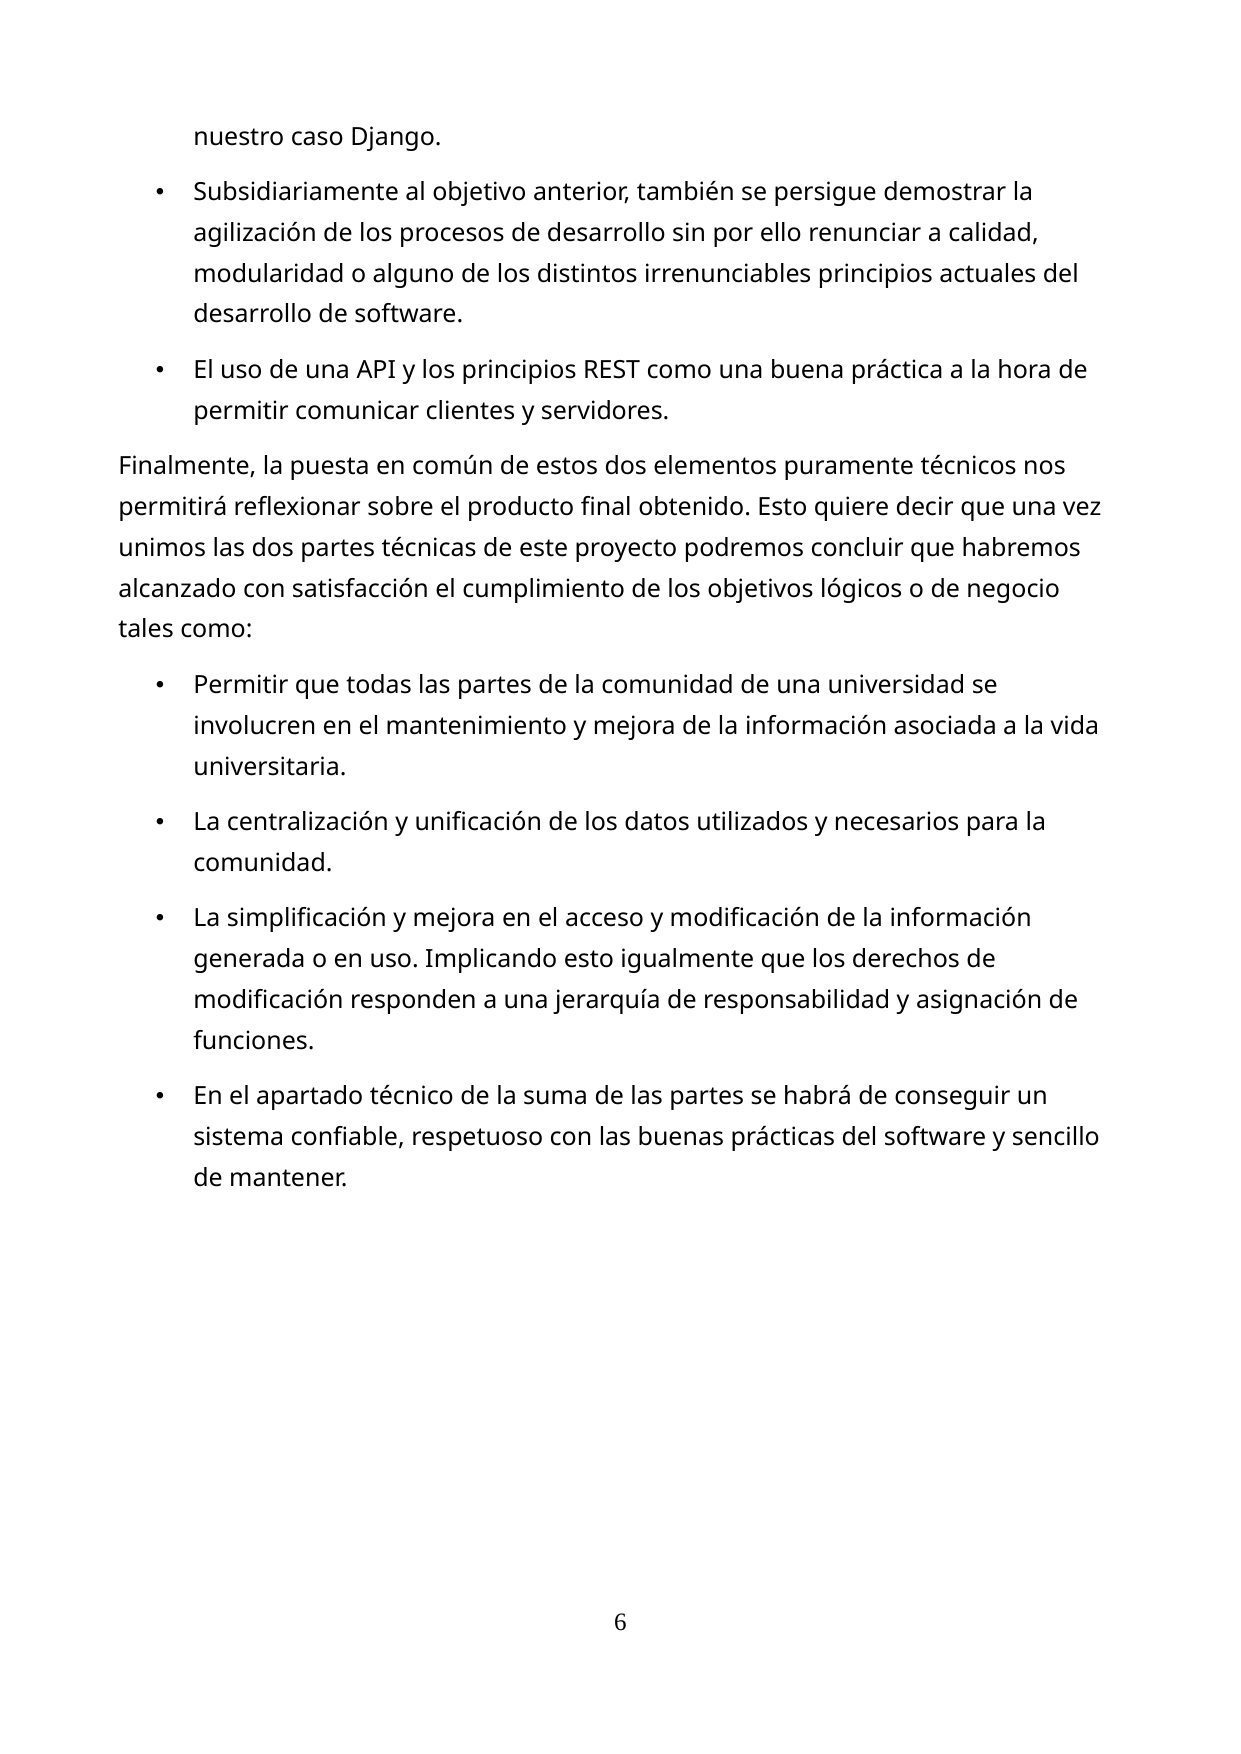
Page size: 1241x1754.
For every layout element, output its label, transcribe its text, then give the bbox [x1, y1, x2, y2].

text Finalmente, la puesta en común de estos dos elementos puramente técnicos nos permitirá reflexionar sobre el producto final obtenido. Esto quiere decir que una vez unimos las dos partes técnicas de este proyecto podremos concluir que habremos alcanzado con satisfacción el cumplimiento de los objetivos lógicos o de negocio tales como: [118, 448, 1122, 645]
list El uso de una API y los principios REST como una buena práctica a la hora de permitir comunicar clientes y servidores. [156, 351, 1122, 426]
list Permitir que todas las partes de la comunidad de una universidad se involucren en el mantenimiento y mejora de la información asociada a la vida universitaria. [156, 666, 1122, 782]
list La simplificación y mejora en el acceso y modificación de la información generada o en uso. Implicando esto igualmente que los derechos de modificación responden a una jerarquía de responsabilidad y asignación de funciones. [156, 900, 1122, 1056]
list La centralización y unificación de los datos utilizados y necesarios para la comunidad. [156, 803, 1122, 878]
list nuestro caso Django. [156, 118, 1122, 152]
list En el apartado técnico de la suma de las partes se habrá de conseguir un sistema confiable, respetuoso con las buenas prácticas del software y sencillo de mantener. [156, 1078, 1122, 1193]
list Subsidiariamente al objetivo anterior, también se persigue demostrar la agilización de los procesos de desarrollo sin por ello renunciar a calidad, modularidad o alguno de los distintos irrenunciables principios actuales del desarrollo de software. [156, 173, 1122, 330]
